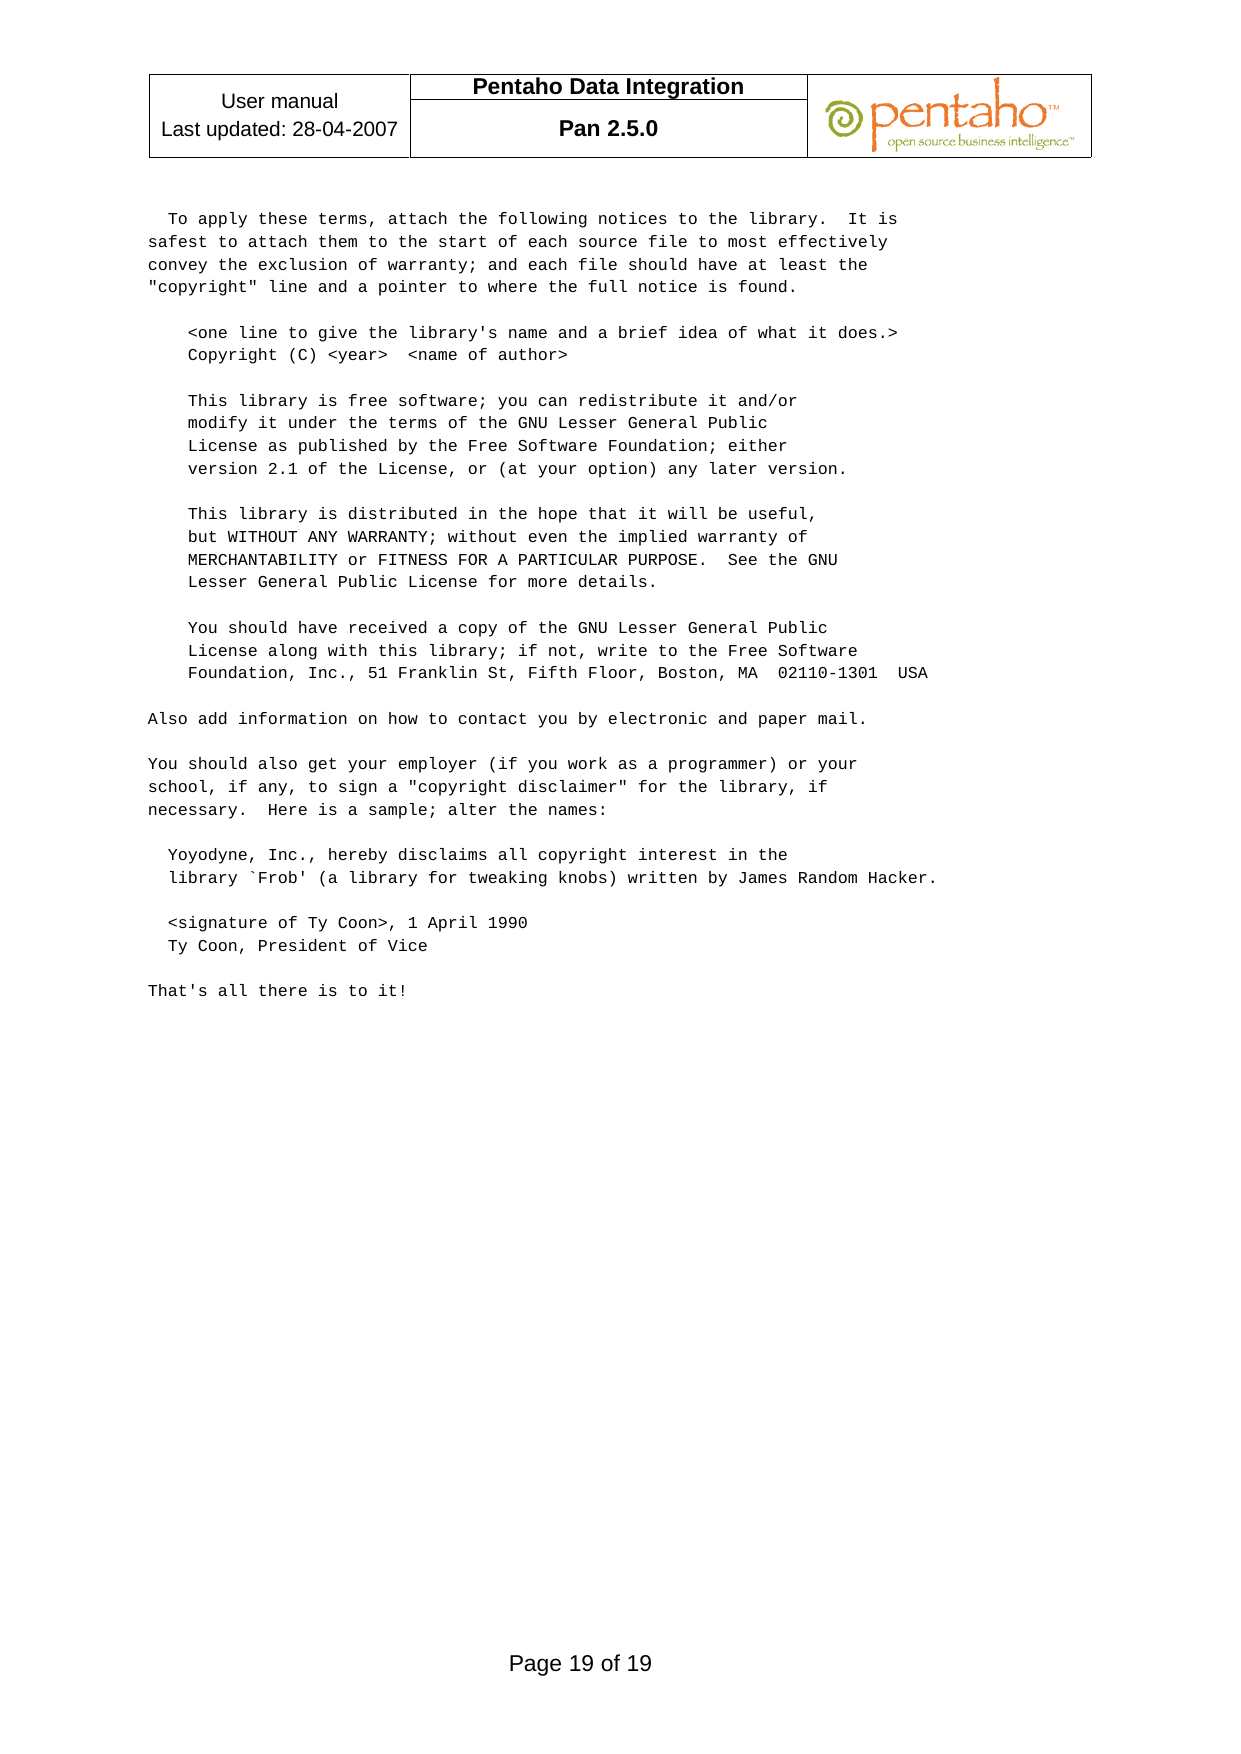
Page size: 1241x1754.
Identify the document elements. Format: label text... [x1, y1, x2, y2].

text To apply these terms, attach the following notices to the library. It is safest to attach them to the start of each source file to most effectively convey the exclusion of warranty; and each file should have at least the "copyright" line and a pointer to where the full notice is found. <one line to give the library's name and a brief idea of what it does.> Copyright (C) <year> <name of author> This library is free software; you can redistribute it and/or modify it under the terms of the GNU Lesser General Public License as published by the Free Software Foundation; either version 2.1 of the License, or (at your option) any later version. This library is distributed in the hope that it will be useful, but WITHOUT ANY WARRANTY; without even the implied warranty of MERCHANTABILITY or FITNESS FOR A PARTICULAR PURPOSE. See the GNU Lesser General Public License for more details. You should have received a copy of the GNU Lesser General Public License along with this library; if not, write to the Free Software Foundation, Inc., 51 Franklin St, Fifth Floor, Boston, MA 02110-1301 USA Also add information on how to contact you by electronic and paper mail. You should also get your employer (if you work as a programmer) or your school, if any, to sign a "copyright disclaimer" for the library, if necessary. Here is a sample; alter the names: Yoyodyne, Inc., hereby disclaims all copyright interest in the library `Frob' (a library for tweaking knobs) written by James Random Hacker. <signature of Ty Coon>, 1 April 1990 Ty Coon, President of Vice That's all there is to it! [148, 188, 1092, 1093]
